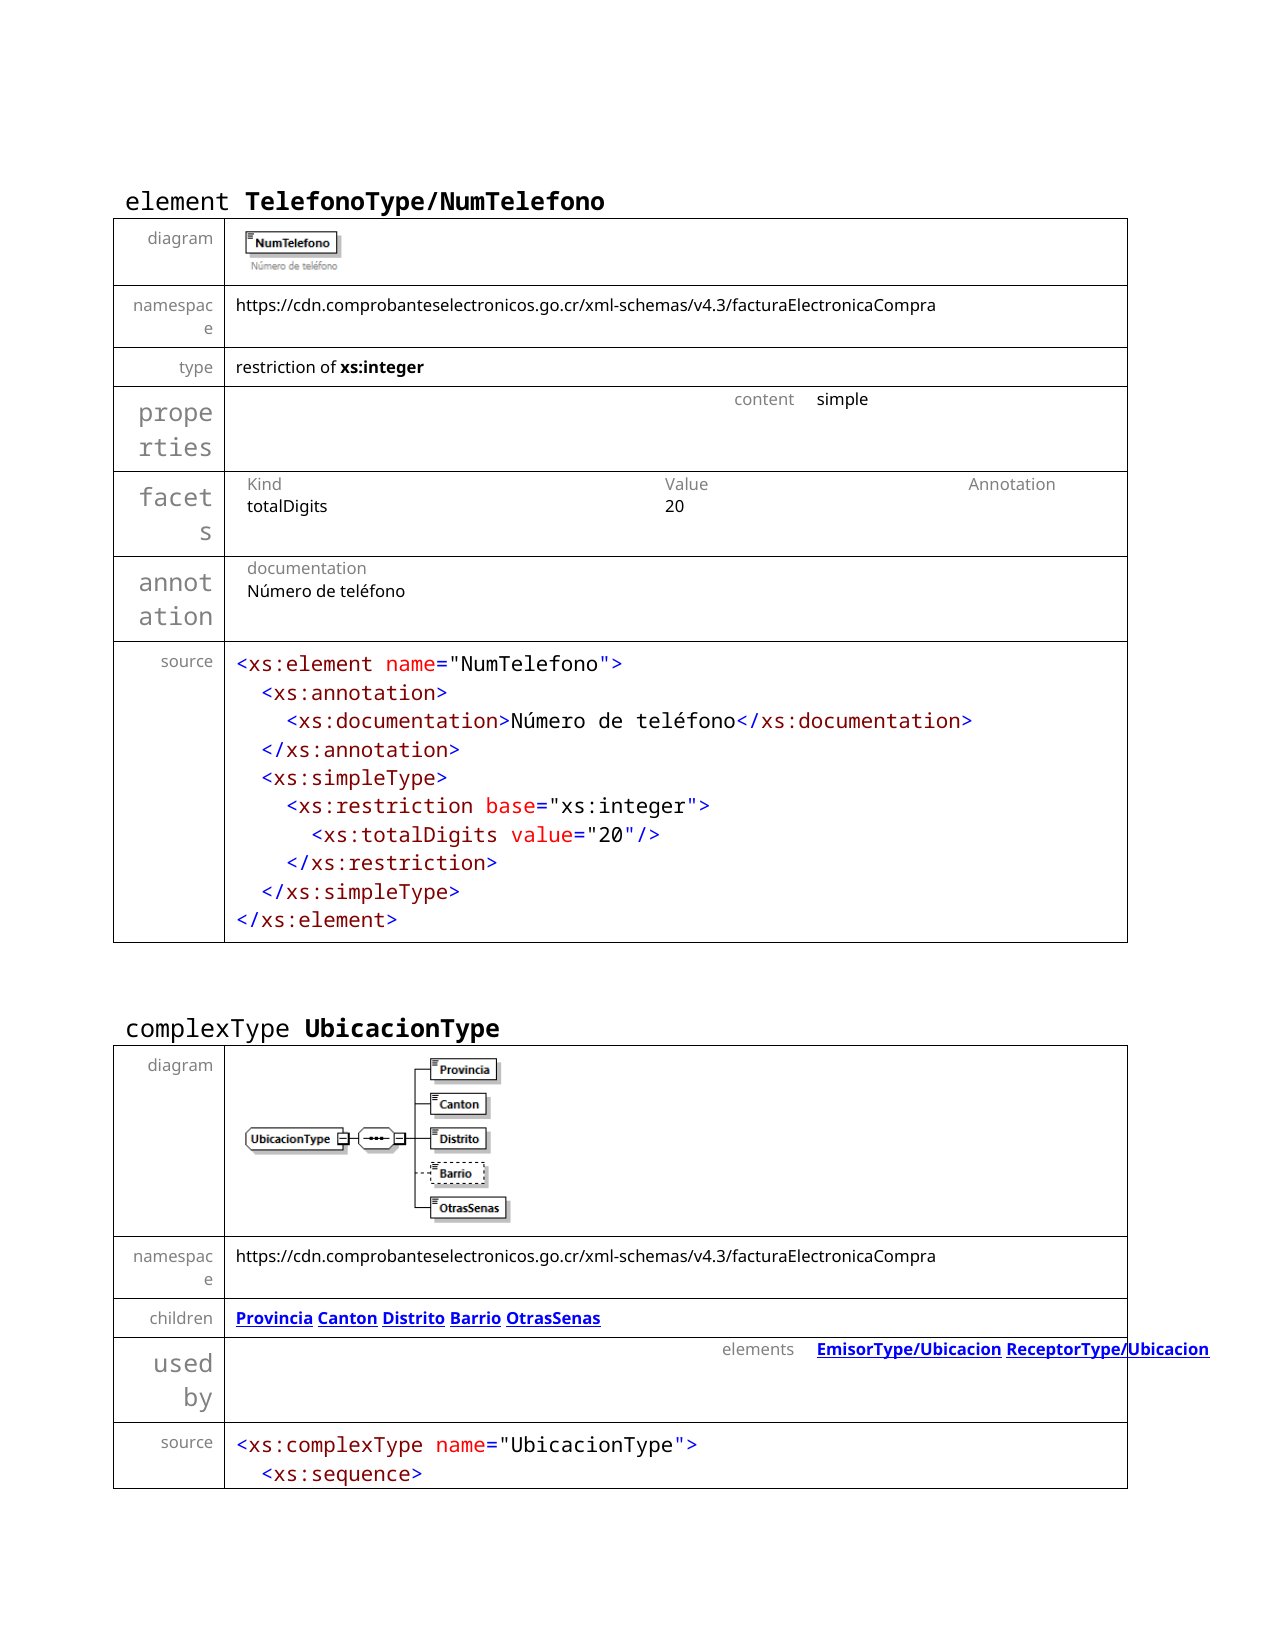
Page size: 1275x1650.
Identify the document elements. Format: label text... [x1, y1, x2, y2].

table_cell namespace [114, 1237, 224, 1298]
table_cell annotation [114, 557, 224, 641]
table_cell https://cdn.comprobanteselectronicos.go.cr/xml-schemas/v4.3/facturaElectronicaCompra [225, 1237, 1127, 1298]
table_cell Número de teléfono [236, 580, 1127, 602]
table_cell totalDigits [236, 495, 654, 517]
table_cell <xs:complexType name="UbicacionType"> <xs:sequence> [225, 1423, 1127, 1487]
table_cell [225, 557, 1127, 641]
table_header elements [236, 1338, 805, 1361]
table_cell source [114, 1423, 224, 1487]
picture [235, 1053, 521, 1228]
table_header diagram [114, 1046, 224, 1236]
table_header Annotation [957, 472, 1127, 495]
table_cell [225, 472, 1127, 556]
table_header [225, 219, 1127, 285]
table_cell 20 [654, 495, 957, 517]
table_cell [957, 495, 1127, 517]
table_cell properties [114, 387, 224, 471]
table_header EmisorType/Ubicacion ReceptorType/Ubicacion [805, 1338, 1127, 1361]
table_cell facets [114, 472, 224, 556]
text complexType UbicacionType [125, 1011, 1150, 1045]
table_cell type [114, 348, 224, 386]
text element TelefonoType/NumTelefono [125, 184, 1150, 218]
table_header [225, 1046, 1127, 1236]
table_header Value [654, 472, 957, 495]
table_cell restriction of xs:integer [225, 348, 1127, 386]
table_header diagram [114, 219, 224, 285]
table_cell used by [114, 1338, 224, 1422]
table_cell children [114, 1299, 224, 1337]
table_cell source [114, 642, 224, 942]
table_header documentation [236, 557, 1127, 579]
picture [235, 227, 352, 277]
table_header Kind [236, 472, 654, 495]
table_cell <xs:element name="NumTelefono"> <xs:annotation> <xs:documentation>Número de teléfono</xs:documentation> </xs:annotation> <xs:simpleType> <xs:restriction base="xs:integer"> <xs:totalDigits value="20"/> </xs:restriction> </xs:simpleType> </xs:element> [225, 642, 1127, 942]
table_cell [225, 1338, 1127, 1422]
table_cell namespace [114, 286, 224, 347]
table_cell [225, 387, 1127, 471]
table_header simple [805, 387, 1127, 410]
table_header content [236, 387, 805, 410]
table_cell https://cdn.comprobanteselectronicos.go.cr/xml-schemas/v4.3/facturaElectronicaCompra [225, 286, 1127, 347]
table_cell Provincia Canton Distrito Barrio OtrasSenas [225, 1299, 1127, 1337]
